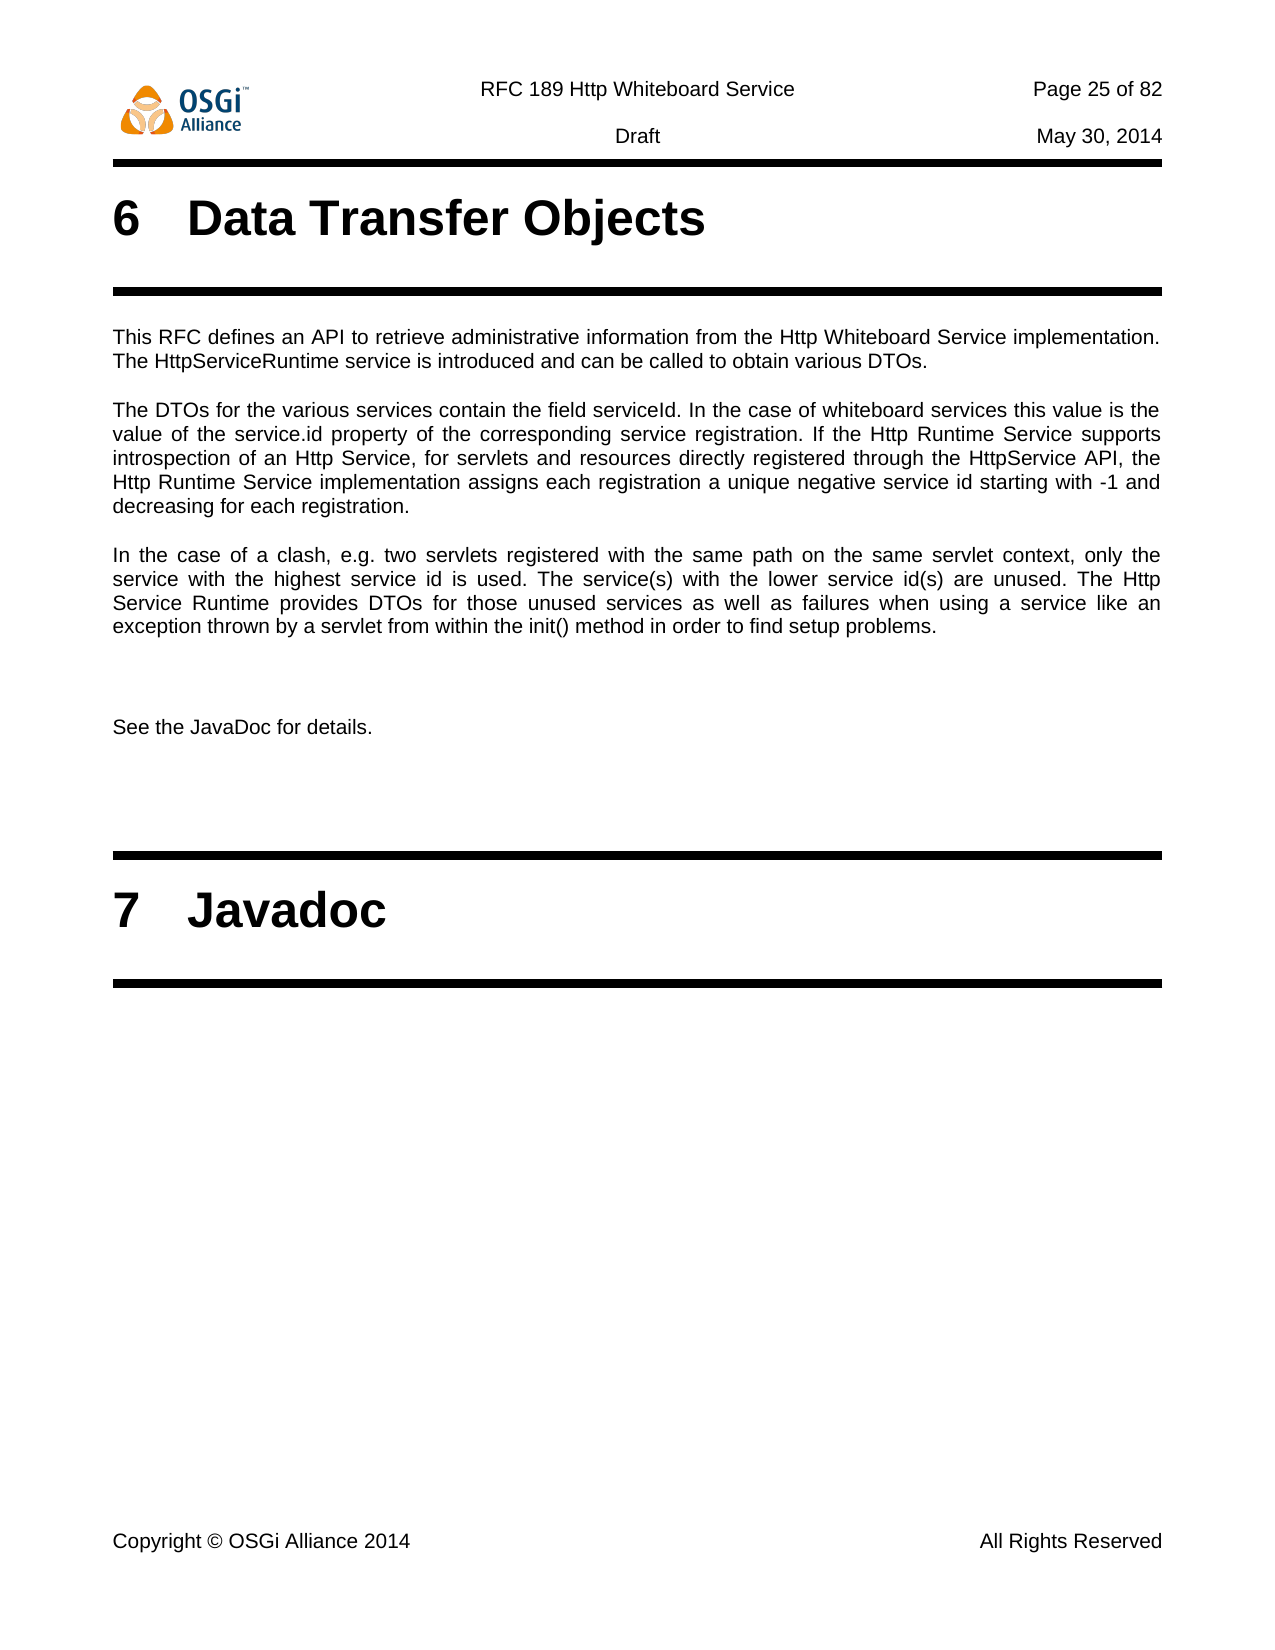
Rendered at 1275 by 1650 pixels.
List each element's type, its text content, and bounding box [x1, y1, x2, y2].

picture [113, 78, 257, 142]
text See the JavaDoc for details. [112, 715, 1162, 739]
subtitle Data Transfer Objects [112, 160, 1162, 296]
subtitle Javadoc [112, 852, 1162, 988]
text The DTOs for the various services contain the field serviceId. In the case of whiteboard services this value is the value of the service.id property of the corresponding service registration. If the Http Runtime Service supports introspection of an Http Service, for servlets and resources directly registered through the HttpService API, the Http Runtime Service implementation assigns each registration a unique negative service id starting with -1 and decreasing for each registration. [112, 398, 1162, 517]
text In the case of a clash, e.g. two servlets registered with the same path on the same servlet context, only the service with the highest service id is used. The service(s) with the lower service id(s) are unused. The Http Service Runtime provides DTOs for those unused services as well as failures when using a service like an exception thrown by a servlet from within the init() method in order to find setup problems. [112, 542, 1162, 638]
text This RFC defines an API to retrieve administrative information from the Http Whiteboard Service implementation. The HttpServiceRuntime service is introduced and can be called to obtain various DTOs. [112, 325, 1162, 373]
